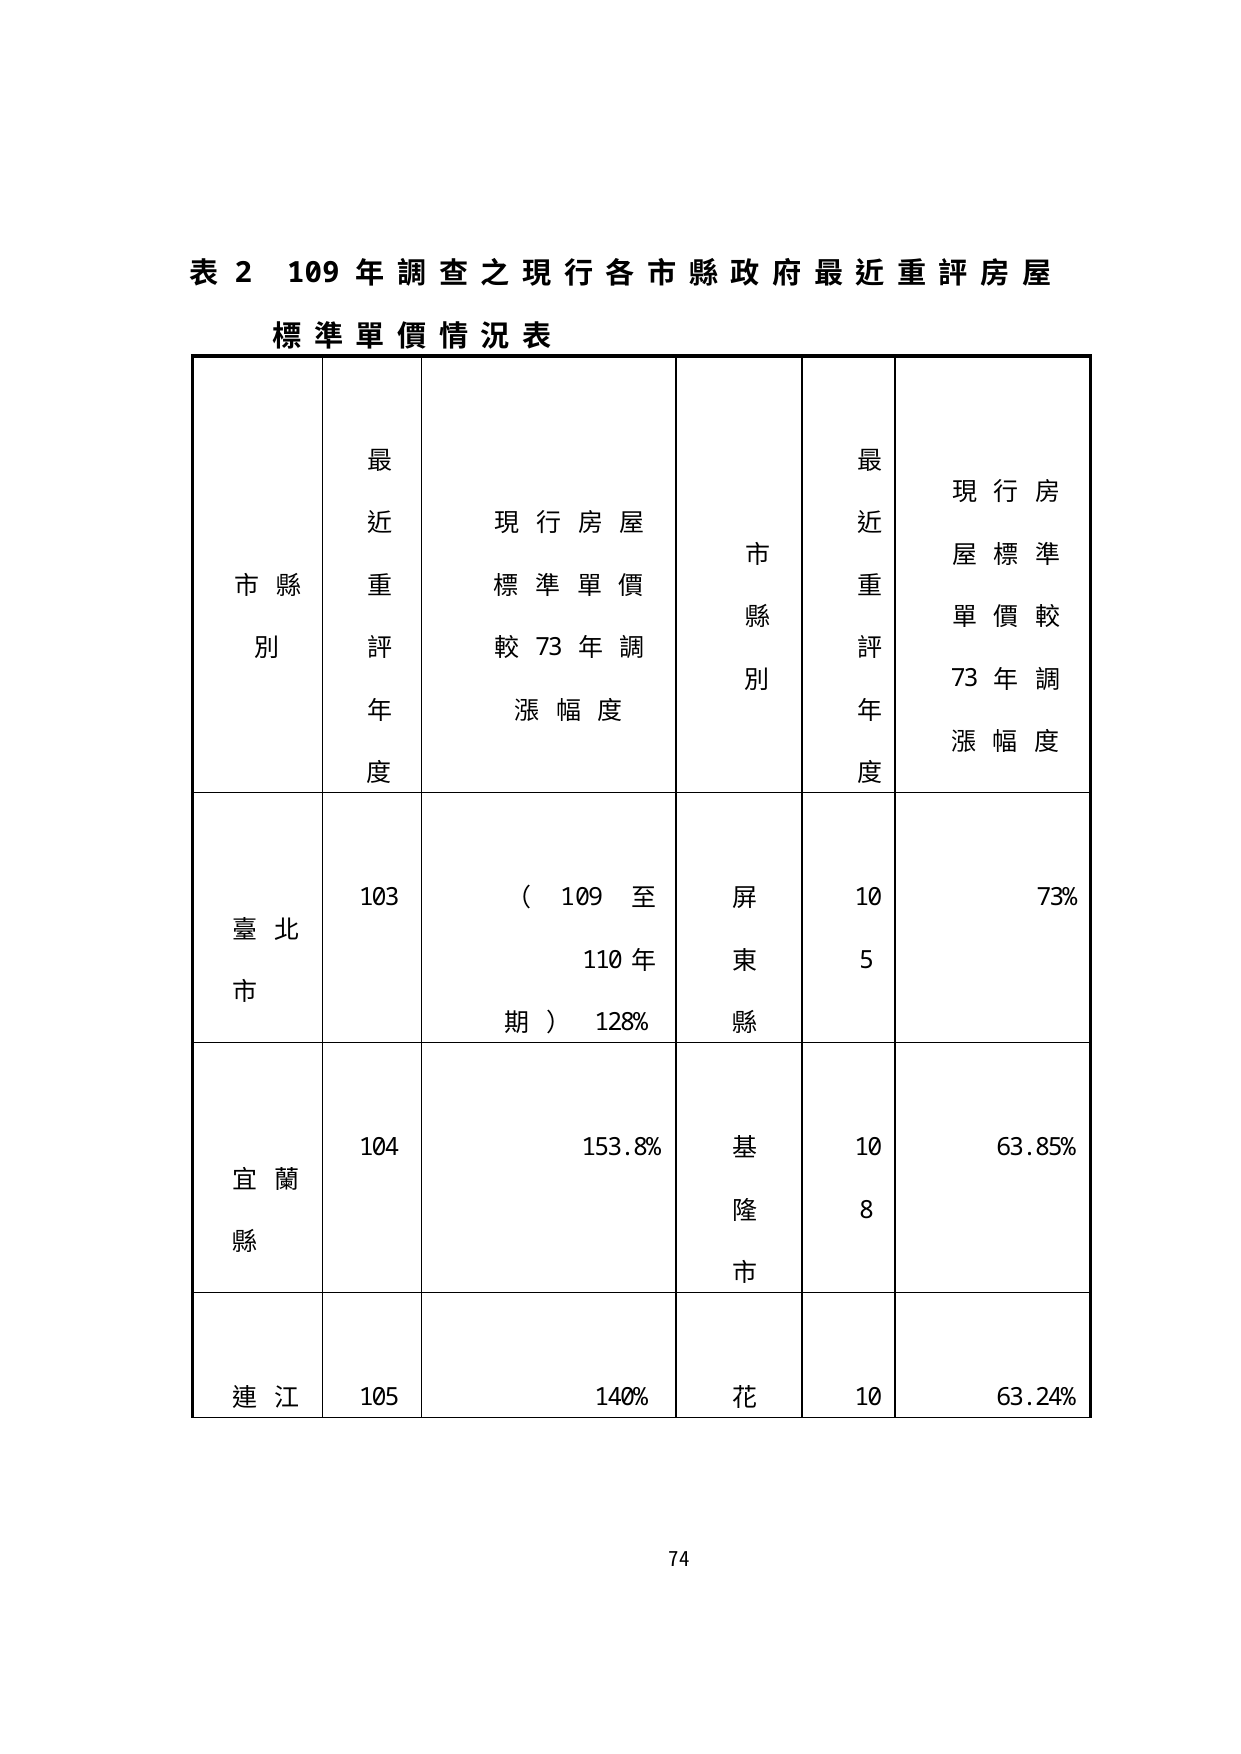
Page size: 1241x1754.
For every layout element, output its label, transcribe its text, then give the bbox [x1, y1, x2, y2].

table_cell 105 [323, 1293, 421, 1417]
table_cell 屏東縣 [677, 793, 801, 1042]
table_cell （109至110年期）128% [422, 793, 675, 1042]
table_header 市縣別 [677, 358, 801, 792]
table_cell 宜蘭縣 [194, 1043, 322, 1292]
table_header 現行房屋標準單價 較73年調漲幅度 [422, 358, 675, 792]
table_header 最近重評年度 [323, 358, 421, 792]
text 表2 109年調查之現行各市縣政府最近重評房屋標準單價情況表 [183, 229, 1058, 354]
table_cell 基隆市 [677, 1043, 801, 1292]
table_cell 連江 [194, 1293, 322, 1417]
table_cell 63.24% [896, 1293, 1089, 1417]
table_cell 103 [323, 793, 421, 1042]
table_header 市縣別 [194, 358, 322, 792]
table_cell 臺北市 [194, 793, 322, 1042]
table_cell 10 [803, 1293, 894, 1417]
table_cell 105 [803, 793, 894, 1042]
table_header 最近重評年度 [803, 358, 894, 792]
table_cell 73% [896, 793, 1089, 1042]
table_cell 花 [677, 1293, 801, 1417]
table_cell 104 [323, 1043, 421, 1292]
table_cell 63.85% [896, 1043, 1089, 1292]
table_cell 153.8% [422, 1043, 675, 1292]
table_header 現行房屋標準單價較73年調漲幅度 [896, 358, 1089, 792]
table_cell 108 [803, 1043, 894, 1292]
table_cell 140% [422, 1293, 675, 1417]
